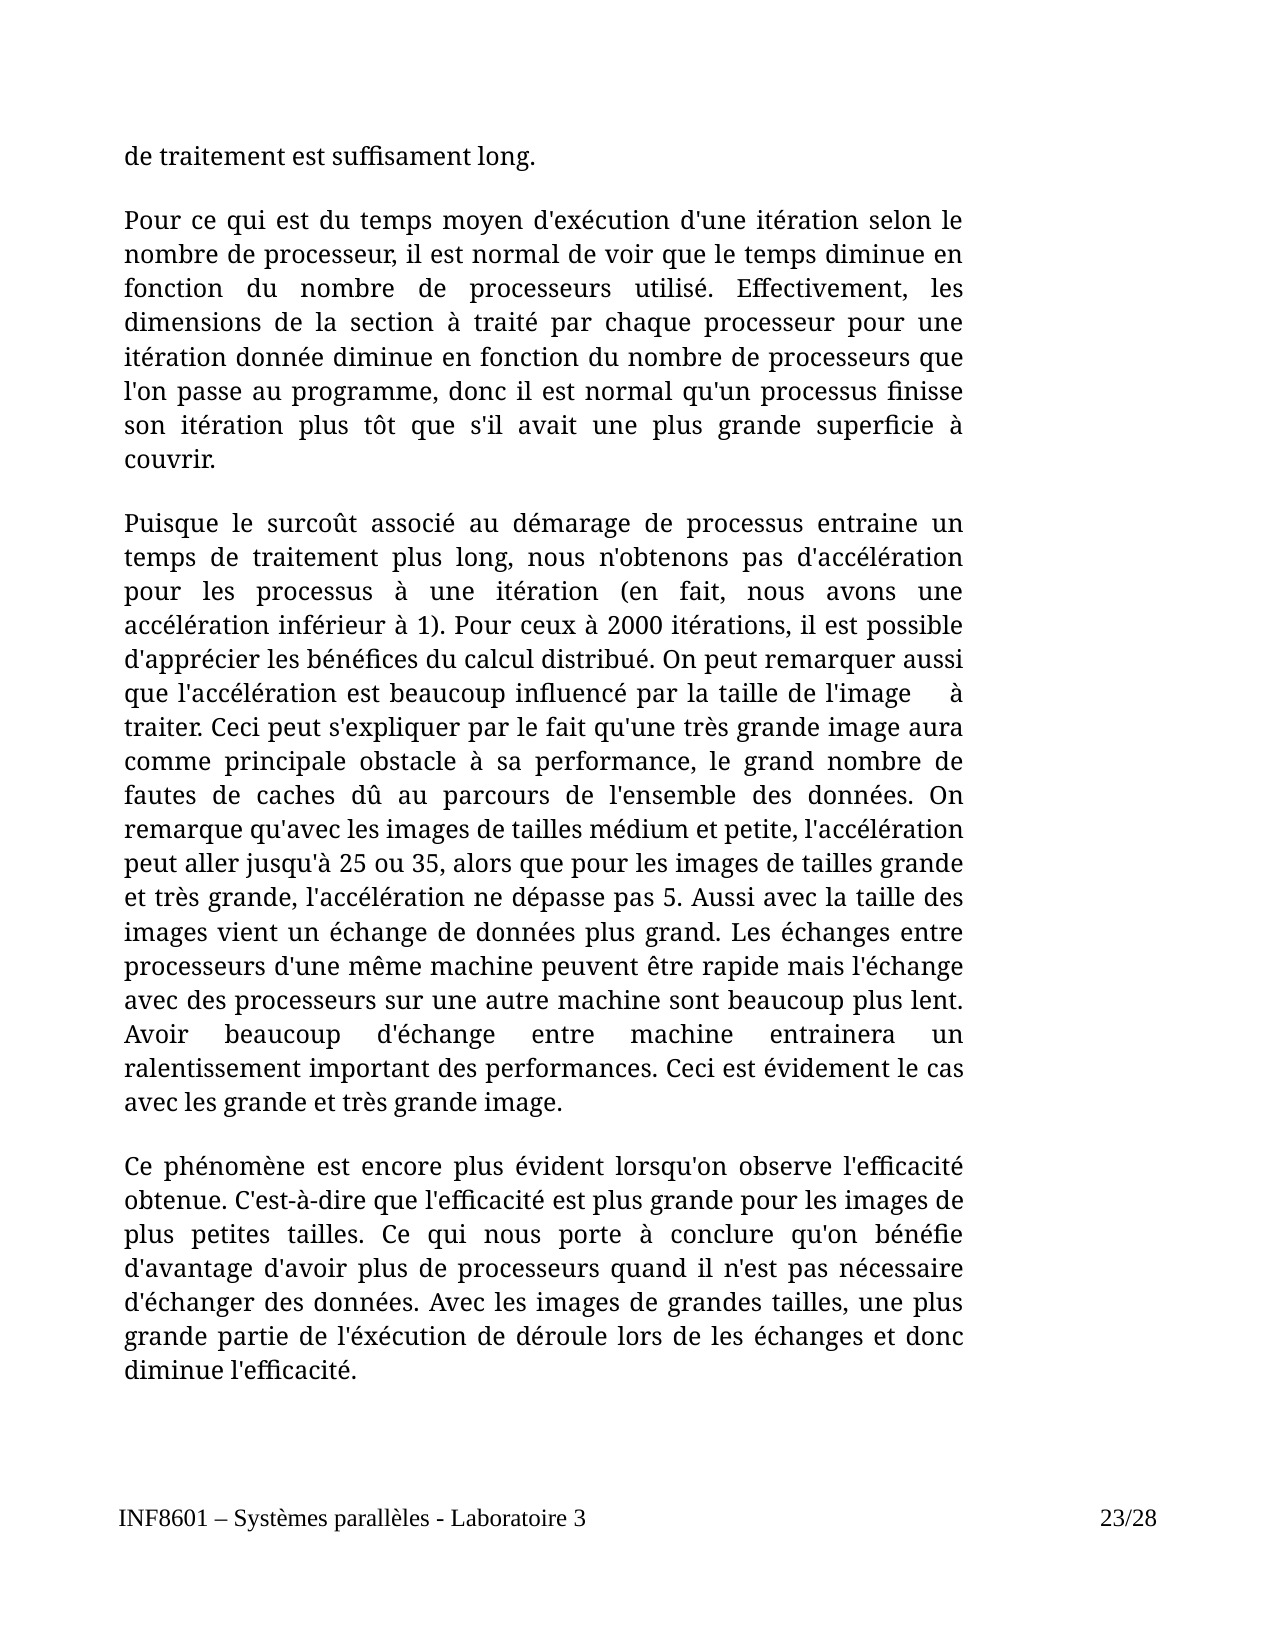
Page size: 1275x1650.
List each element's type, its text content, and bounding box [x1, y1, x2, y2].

table_cell de traitement est suffisament long. Pour ce qui est du temps moyen d'exécution d'une itération selon le nombre de processeur, il est normal de voir que le temps diminue en fonction du nombre de processeurs utilisé. Effectivement, les dimensions de la section à traité par chaque processeur pour une itération donnée diminue en fonction du nombre de processeurs que l'on passe au programme, donc il est normal qu'un processus finisse son itération plus tôt que s'il avait une plus grande superficie à couvrir. Puisque le surcoût associé au démarage de processus entraine un temps de traitement plus long, nous n'obtenons pas d'accélération pour les processus à une itération (en fait, nous avons une accélération inférieur à 1). Pour ceux à 2000 itérations, il est possible d'apprécier les bénéfices du calcul distribué. On peut remarquer aussi que l'accélération est beaucoup influencé par la taille de l'image à traiter. Ceci peut s'expliquer par le fait qu'une très grande image aura comme principale obstacle à sa performance, le grand nombre de fautes de caches dû au parcours de l'ensemble des données. On remarque qu'avec les images de tailles médium et petite, l'accélération peut aller jusqu'à 25 ou 35, alors que pour les images de tailles grande et très grande, l'accélération ne dépasse pas 5. Aussi avec la taille des images vient un échange de données plus grand. Les échanges entre processeurs d'une même machine peuvent être rapide mais l'échange avec des processeurs sur une autre machine sont beaucoup plus lent. Avoir beaucoup d'échange entre machine entrainera un ralentissement important des performances. Ceci est évidement le cas avec les grande et très grande image. Ce phénomène est encore plus évident lorsqu'on observe l'efficacité obtenue. C'est-à-dire que l'efficacité est plus grande pour les images de plus petites tailles. Ce qui nous porte à conclure qu'on bénéfie d'avantage d'avoir plus de processeurs quand il n'est pas nécessaire d'échanger des données. Avec les images de grandes tailles, une plus grande partie de l'éxécution de déroule lors de les échanges et donc diminue l'efficacité. [118, 118, 970, 1472]
table_cell [970, 118, 1063, 1472]
table_cell [1064, 118, 1157, 1472]
